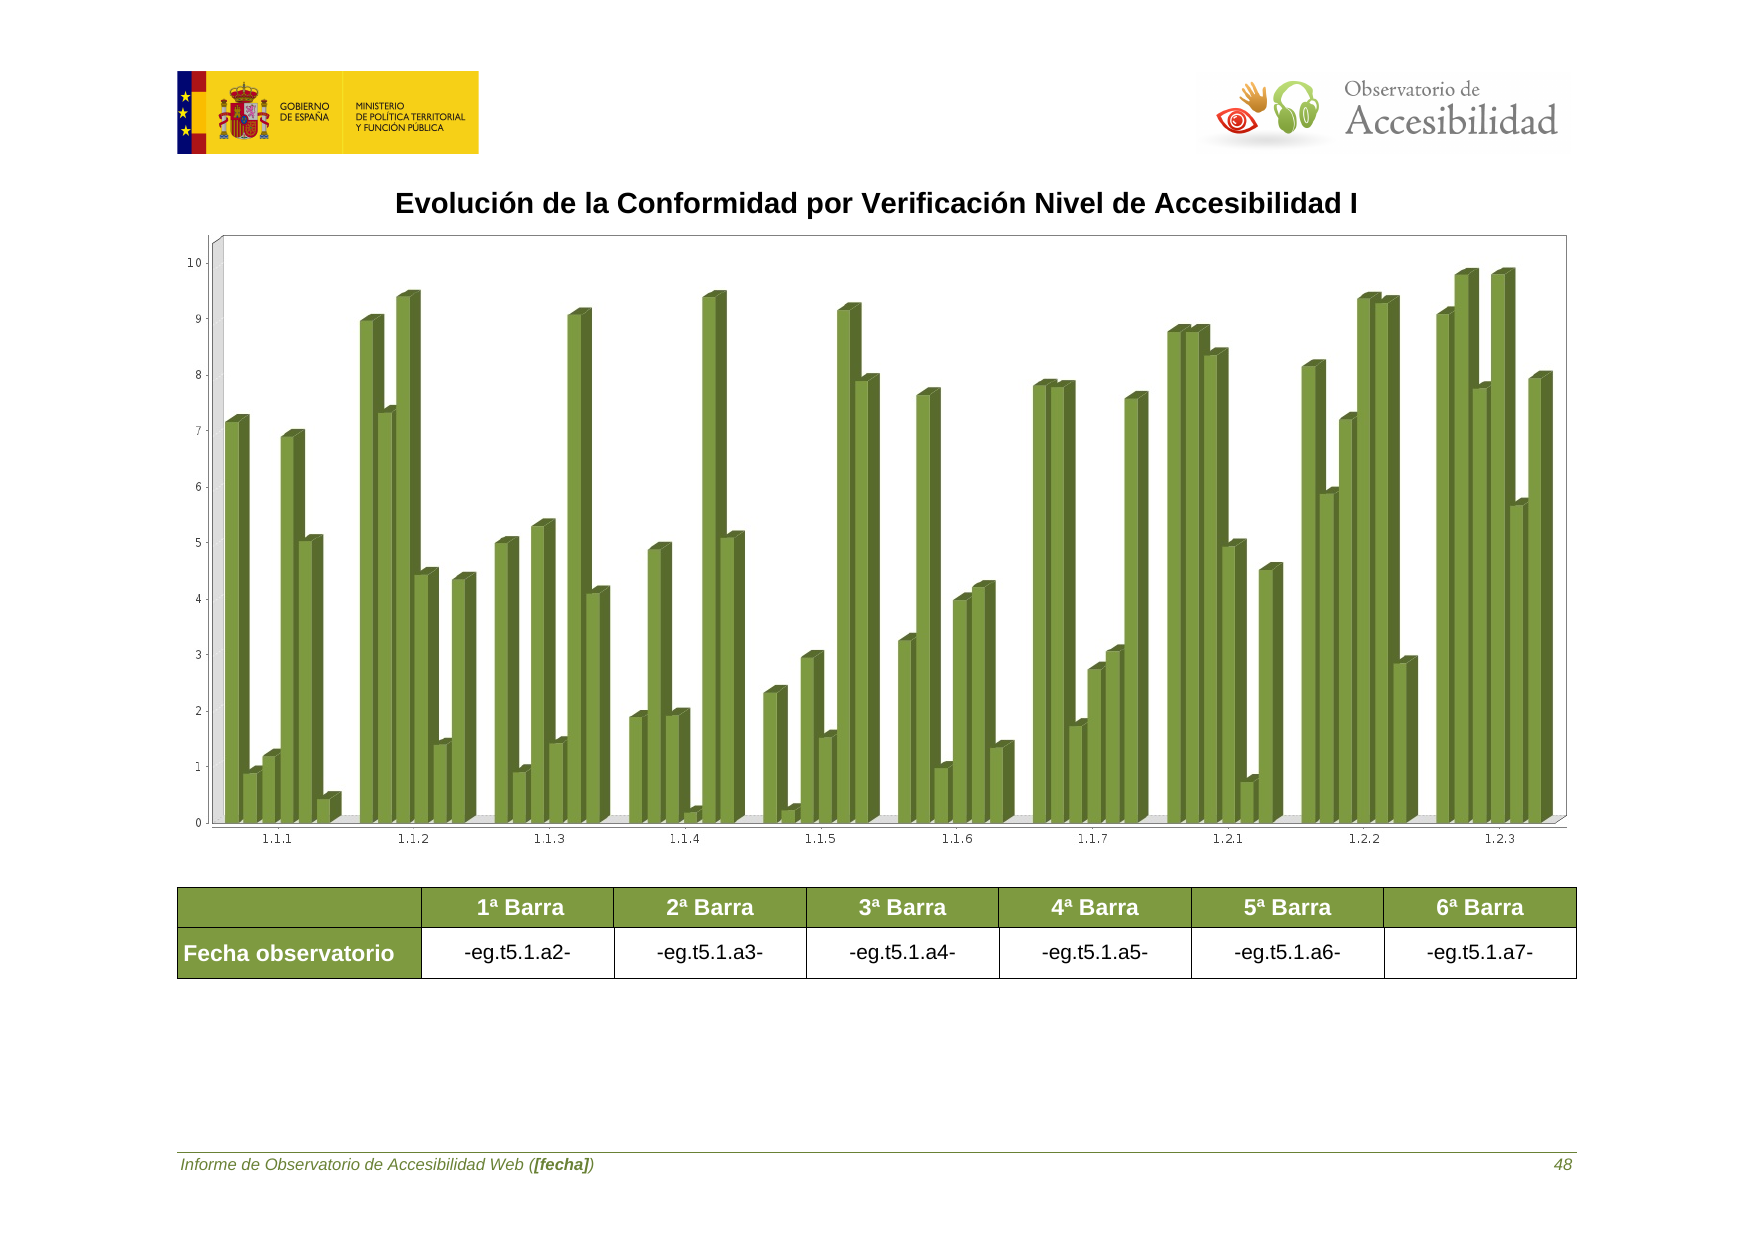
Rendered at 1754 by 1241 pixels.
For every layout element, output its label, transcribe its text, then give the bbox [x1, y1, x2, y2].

table_header 5ª Barra [1192, 888, 1383, 927]
picture [177, 71, 479, 154]
table_cell -eg.t5.1.a6- [1192, 928, 1384, 978]
table_cell -eg.t5.1.a4- [807, 928, 999, 978]
text Evolución de la Conformidad por Verificación Nivel de Accesibilidad I [177, 186, 1577, 219]
table_header 1ª Barra [422, 888, 613, 927]
table_header 4ª Barra [999, 888, 1191, 927]
picture [177, 225, 1577, 851]
table_header 3ª Barra [807, 888, 998, 927]
table_header [178, 888, 421, 927]
table_header 2ª Barra [614, 888, 806, 927]
table_cell -eg.t5.1.a3- [615, 928, 806, 978]
picture [1196, 72, 1572, 154]
table_cell Fecha observatorio [178, 928, 421, 978]
table_cell -eg.t5.1.a7- [1385, 928, 1576, 978]
table_cell -eg.t5.1.a5- [1000, 928, 1191, 978]
table_header 6ª Barra [1384, 888, 1576, 927]
table_cell -eg.t5.1.a2- [422, 928, 614, 978]
